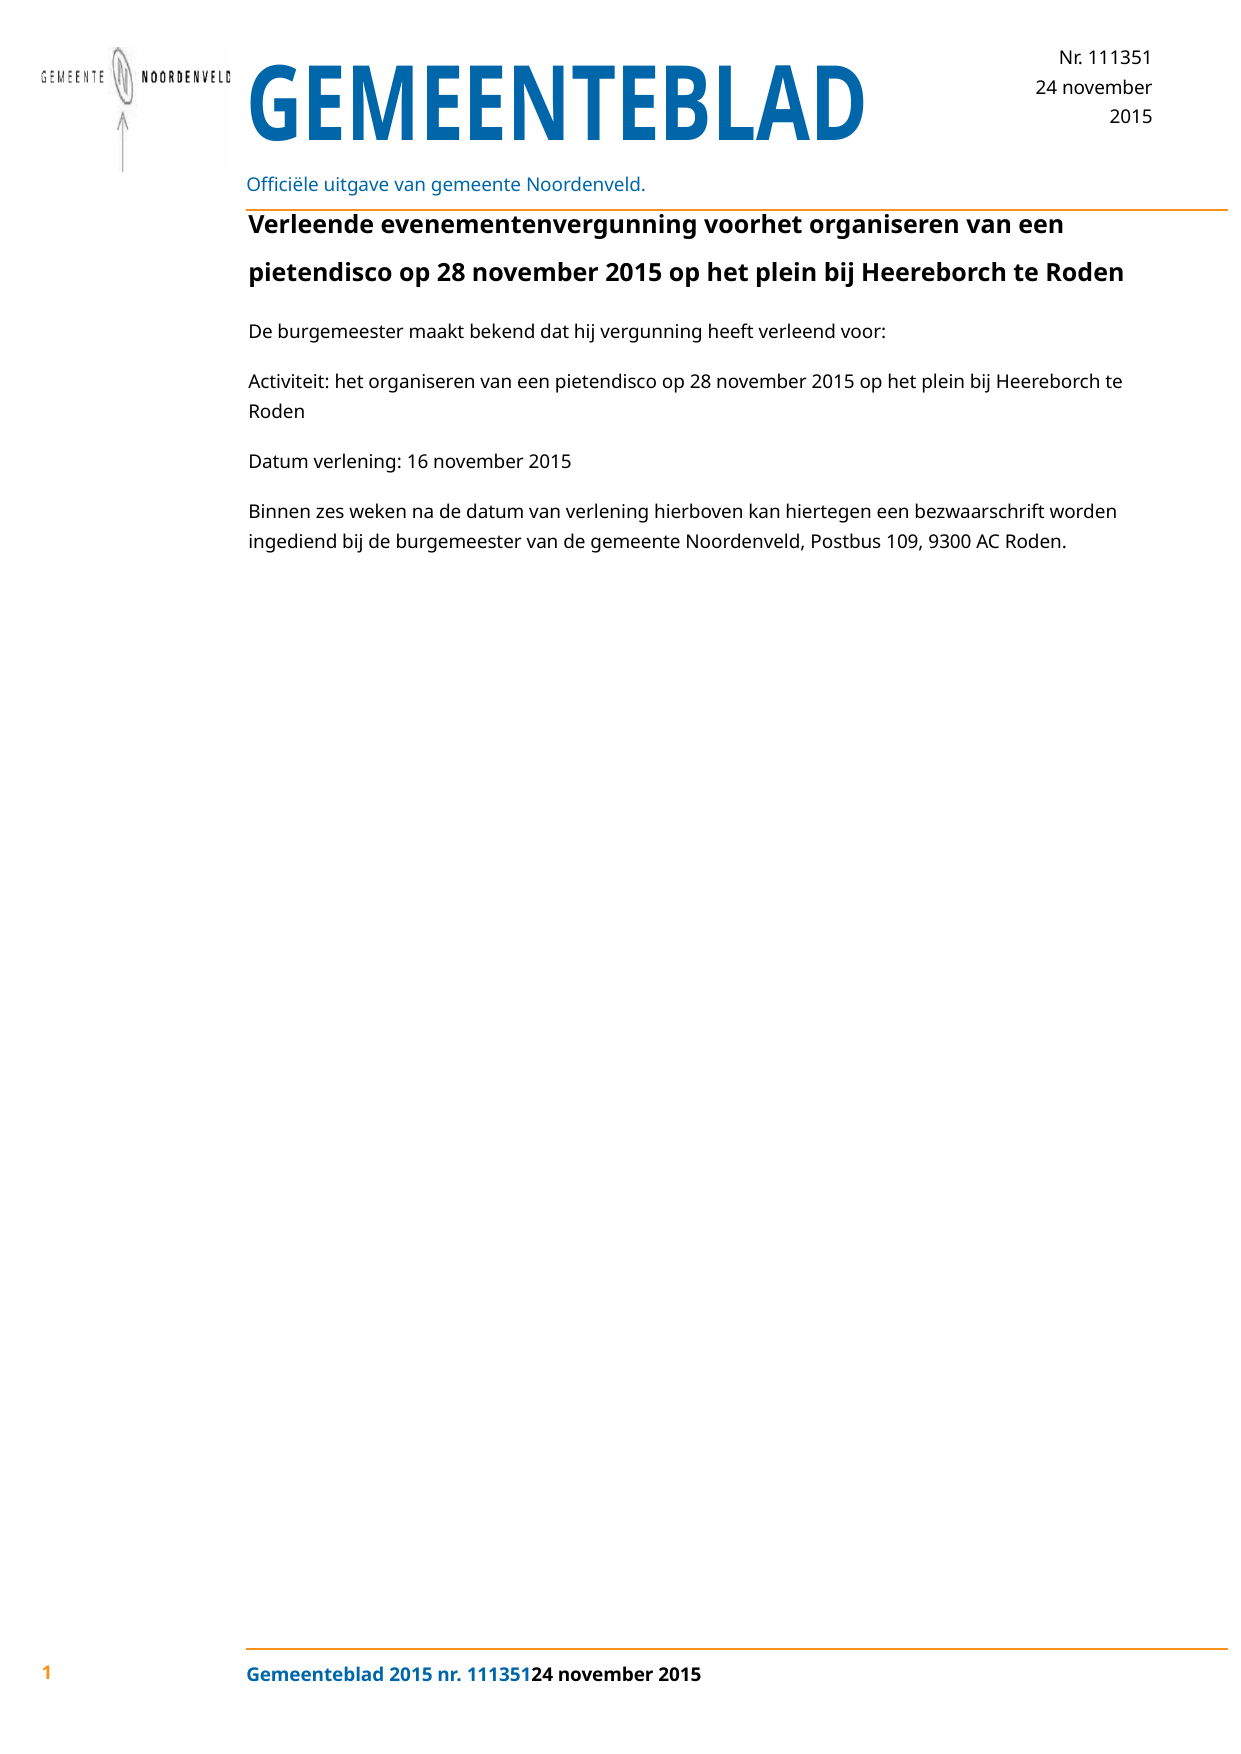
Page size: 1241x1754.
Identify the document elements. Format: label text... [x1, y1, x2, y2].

text Activiteit: het organiseren van een pietendisco op 28 november 2015 op het plein bij Heereborch te Roden [248, 368, 1152, 424]
text Datum verlening: 16 november 2015 [248, 448, 1152, 474]
text De burgemeester maakt bekend dat hij vergunning heeft verleend voor: [248, 318, 1152, 344]
text Binnen zes weken na de datum van verlening hierboven kan hiertegen een bezwaarschrift worden ingediend bij de burgemeester van de gemeente Noordenveld, Postbus 109, 9300 AC Roden. [248, 499, 1152, 554]
text Verleende evenementenvergunning voorhet organiseren van een pietendisco op 28 november 2015 op het plein bij Heereborch te Roden [248, 211, 1152, 288]
picture [41, 47, 231, 172]
